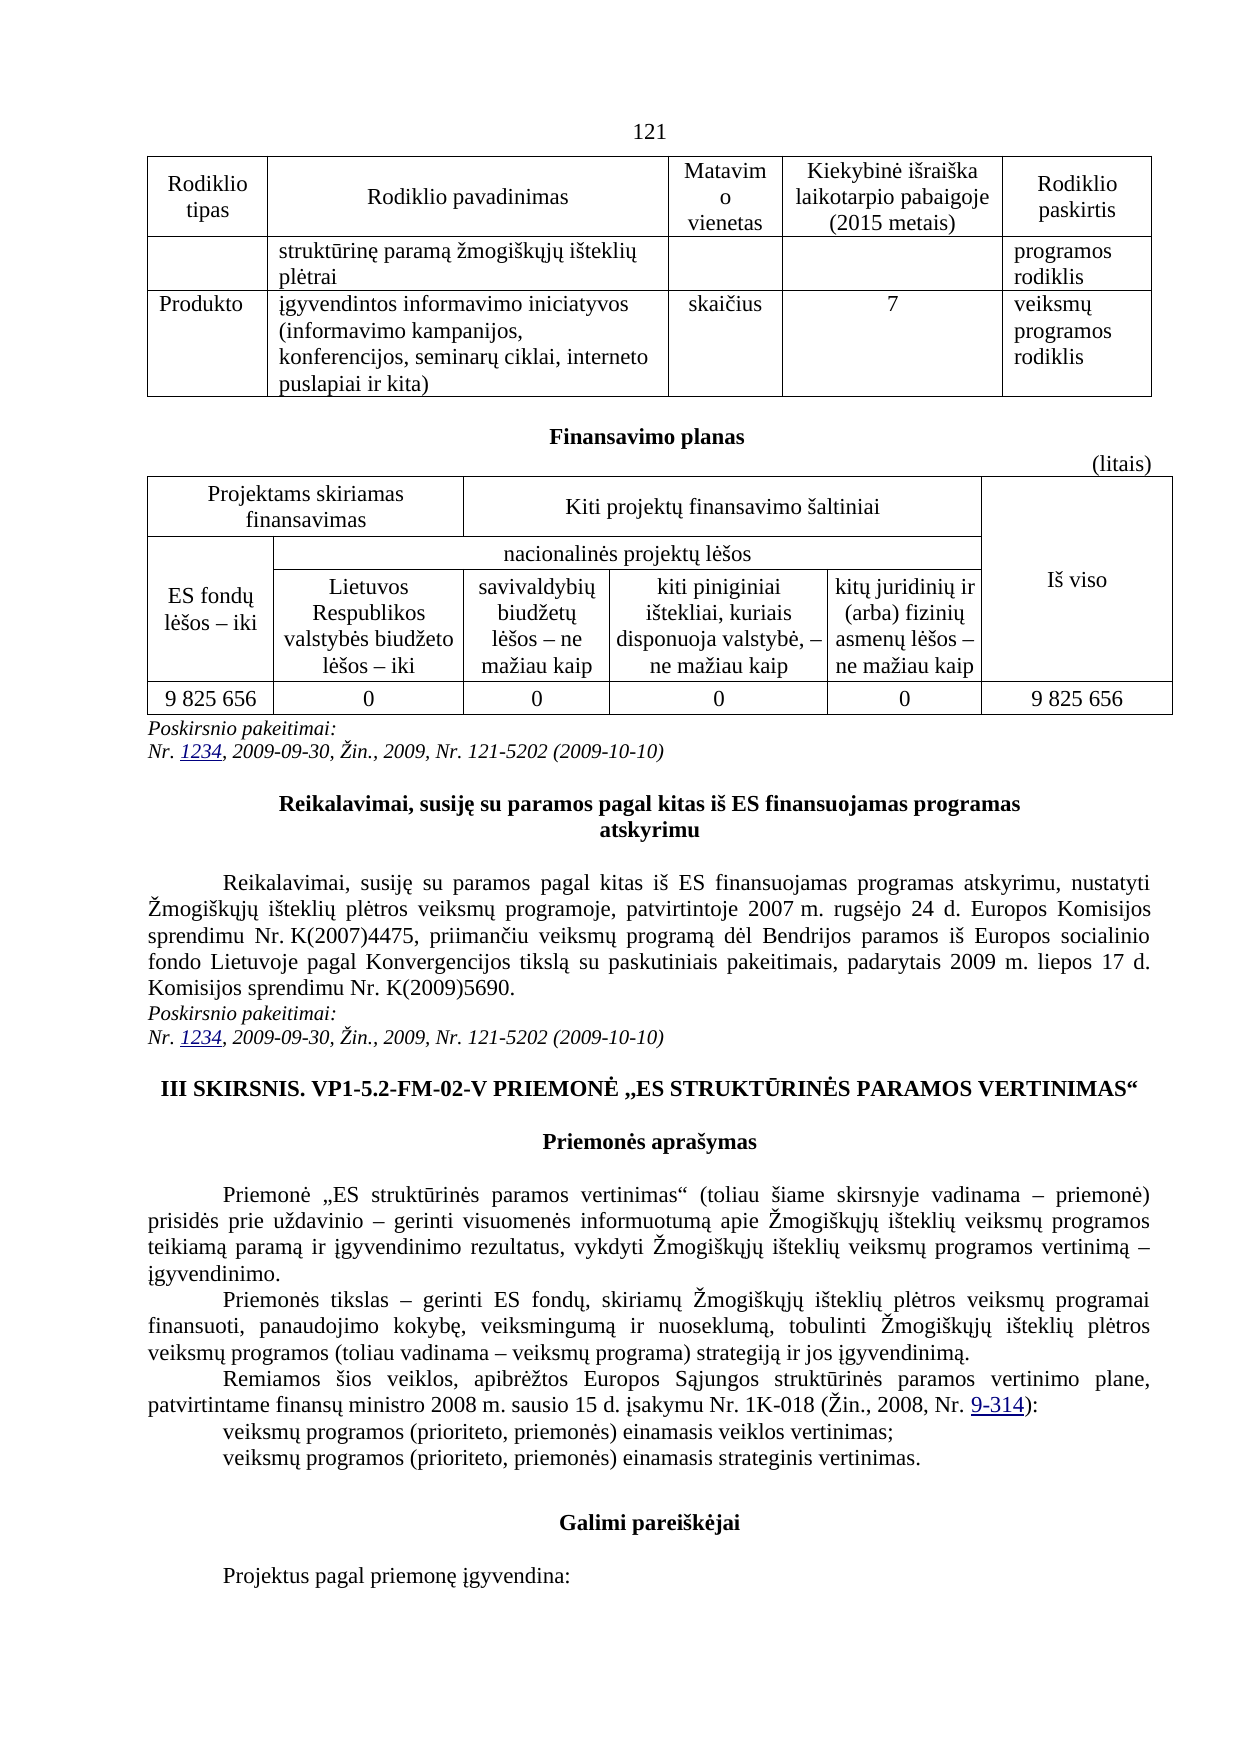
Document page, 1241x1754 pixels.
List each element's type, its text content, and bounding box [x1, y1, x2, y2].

text Nr. 1234, 2009-09-30, Žin., 2009, Nr. 121-5202 (2009-10-10) [148, 739, 1152, 763]
text veiksmų programos (prioriteto, priemonės) einamasis veiklos vertinimas; [148, 1418, 1152, 1444]
text Nr. 1234, 2009-09-30, Žin., 2009, Nr. 121-5202 (2009-10-10) [148, 1025, 1152, 1049]
table_cell veiksmų programos rodiklis [1003, 291, 1151, 396]
text Finansavimo planas [148, 423, 1152, 450]
table_cell savivaldybių biudžetų lėšos – ne mažiau kaip [464, 570, 609, 681]
text Poskirsnio pakeitimai: [148, 715, 1152, 739]
table_cell 9 825 656 [148, 682, 273, 714]
text Projektus pagal priemonę įgyvendina: [148, 1562, 1152, 1588]
table_header Rodiklio pavadinimas [268, 157, 668, 236]
table_cell skaičius [669, 291, 782, 396]
text Remiamos šios veiklos, apibrėžtos Europos Sąjungos struktūrinės paramos vertinimo plane, patvirtintame finansų ministro 2008 m. sausio 15 d. įsakymu Nr. 1K-018 (Žin., 2008, Nr. 9-314): [148, 1365, 1152, 1418]
text (litais) [148, 450, 1152, 476]
table_cell [783, 237, 1002, 289]
text Poskirsnio pakeitimai: [148, 1001, 1152, 1025]
table_cell kitų juridinių ir (arba) fizinių asmenų lėšos – ne mažiau kaip [828, 570, 981, 681]
table_cell Produkto [148, 291, 267, 396]
table_cell Lietuvos Respublikos valstybės biudžeto lėšos – iki [274, 570, 463, 681]
table_cell struktūrinę paramą žmogiškųjų išteklių plėtrai [268, 237, 668, 289]
table_header Matavimo vienetas [669, 157, 782, 236]
text Reikalavimai, susiję su paramos pagal kitas iš ES finansuojamas programas atskyrimu [148, 790, 1152, 843]
table_cell programos rodiklis [1003, 237, 1151, 289]
text III SKIRSNIS. VP1-5.2-FM-02-V PRIEMONĖ ,,ES struktūrinės PARAMOS vertinimas“ [148, 1075, 1152, 1102]
table_cell įgyvendintos informavimo iniciatyvos (informavimo kampanijos, konferencijos, seminarų ciklai, interneto puslapiai ir kita) [268, 291, 668, 396]
table_cell [148, 237, 267, 289]
table_cell [669, 237, 782, 289]
text veiksmų programos (prioriteto, priemonės) einamasis strateginis vertinimas. [148, 1444, 1152, 1471]
text Priemonė „ES struktūrinės paramos vertinimas“ (toliau šiame skirsnyje vadinama – priemonė) prisidės prie uždavinio – gerinti visuomenės informuotumą apie Žmogiškųjų išteklių veiksmų programos teikiamą paramą ir įgyvendinimo rezultatus, vykdyti Žmogiškųjų išteklių veiksmų programos vertinimą – įgyvendinimo. [148, 1181, 1152, 1286]
table_cell 0 [464, 682, 609, 714]
table_cell nacionalinės projektų lėšos [274, 537, 981, 569]
table_cell 0 [828, 682, 981, 714]
table_cell kiti piniginiai ištekliai, kuriais disponuoja valstybė, – ne mažiau kaip [610, 570, 827, 681]
table_header Projektams skiriamas finansavimas [148, 477, 463, 536]
table_cell 7 [783, 291, 1002, 396]
text Priemonės aprašymas [148, 1128, 1152, 1154]
text Reikalavimai, susiję su paramos pagal kitas iš ES finansuojamas programas atskyrimu, nustatyti Žmogiškųjų išteklių plėtros veiksmų programoje, patvirtintoje 2007 m. rugsėjo 24 d. Europos Komisijos sprendimu Nr. K(2007)4475, priimančiu veiksmų programą dėl Bendrijos paramos iš Europos socialinio fondo Lietuvoje pagal Konvergencijos tikslą su paskutiniais pakeitimais, padarytais 2009 m. liepos 17 d. Komisijos sprendimu Nr. K(2009)5690. [148, 869, 1152, 1001]
table_header Iš viso [982, 477, 1172, 681]
table_cell 9 825 656 [982, 682, 1172, 714]
table_header Kiti projektų finansavimo šaltiniai [464, 477, 981, 536]
text Galimi pareiškėjai [148, 1509, 1152, 1536]
text Priemonės tikslas – gerinti ES fondų, skiriamų Žmogiškųjų išteklių plėtros veiksmų programai finansuoti, panaudojimo kokybę, veiksmingumą ir nuoseklumą, tobulinti Žmogiškųjų išteklių plėtros veiksmų programos (toliau vadinama – veiksmų programa) strategiją ir jos įgyvendinimą. [148, 1286, 1152, 1365]
table_cell 0 [274, 682, 463, 714]
table_header Rodiklio paskirtis [1003, 157, 1151, 236]
table_header Rodiklio tipas [148, 157, 267, 236]
table_cell ES fondų lėšos – iki [148, 537, 273, 681]
table_header Kiekybinė išraiška laikotarpio pabaigoje (2015 metais) [783, 157, 1002, 236]
table_cell 0 [610, 682, 827, 714]
